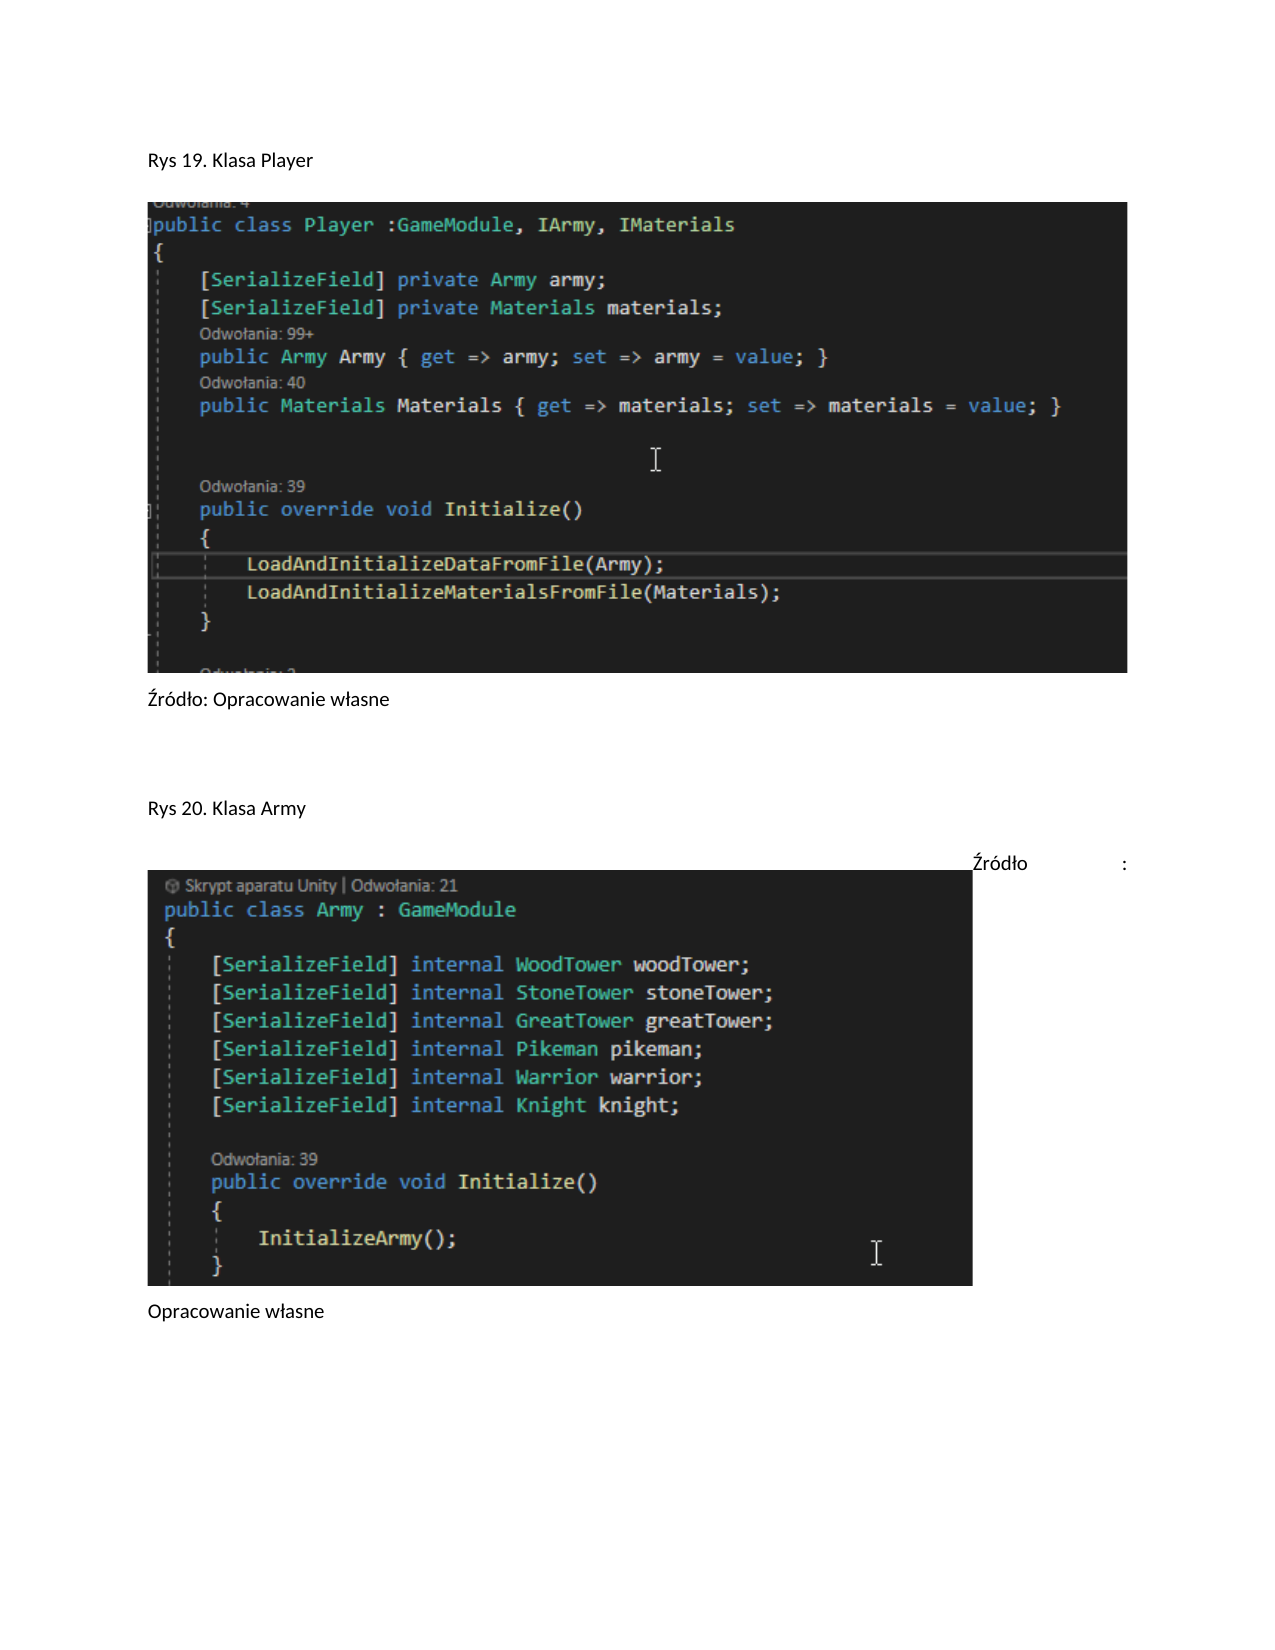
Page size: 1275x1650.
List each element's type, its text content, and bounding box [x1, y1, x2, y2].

text Źródło: Opracowanie własne [148, 673, 1127, 711]
text Rys 19. Klasa Player [148, 148, 1127, 173]
text Źródło : Opracowanie własne [148, 850, 1127, 1324]
text Rys 20. Klasa Army [148, 795, 1127, 821]
